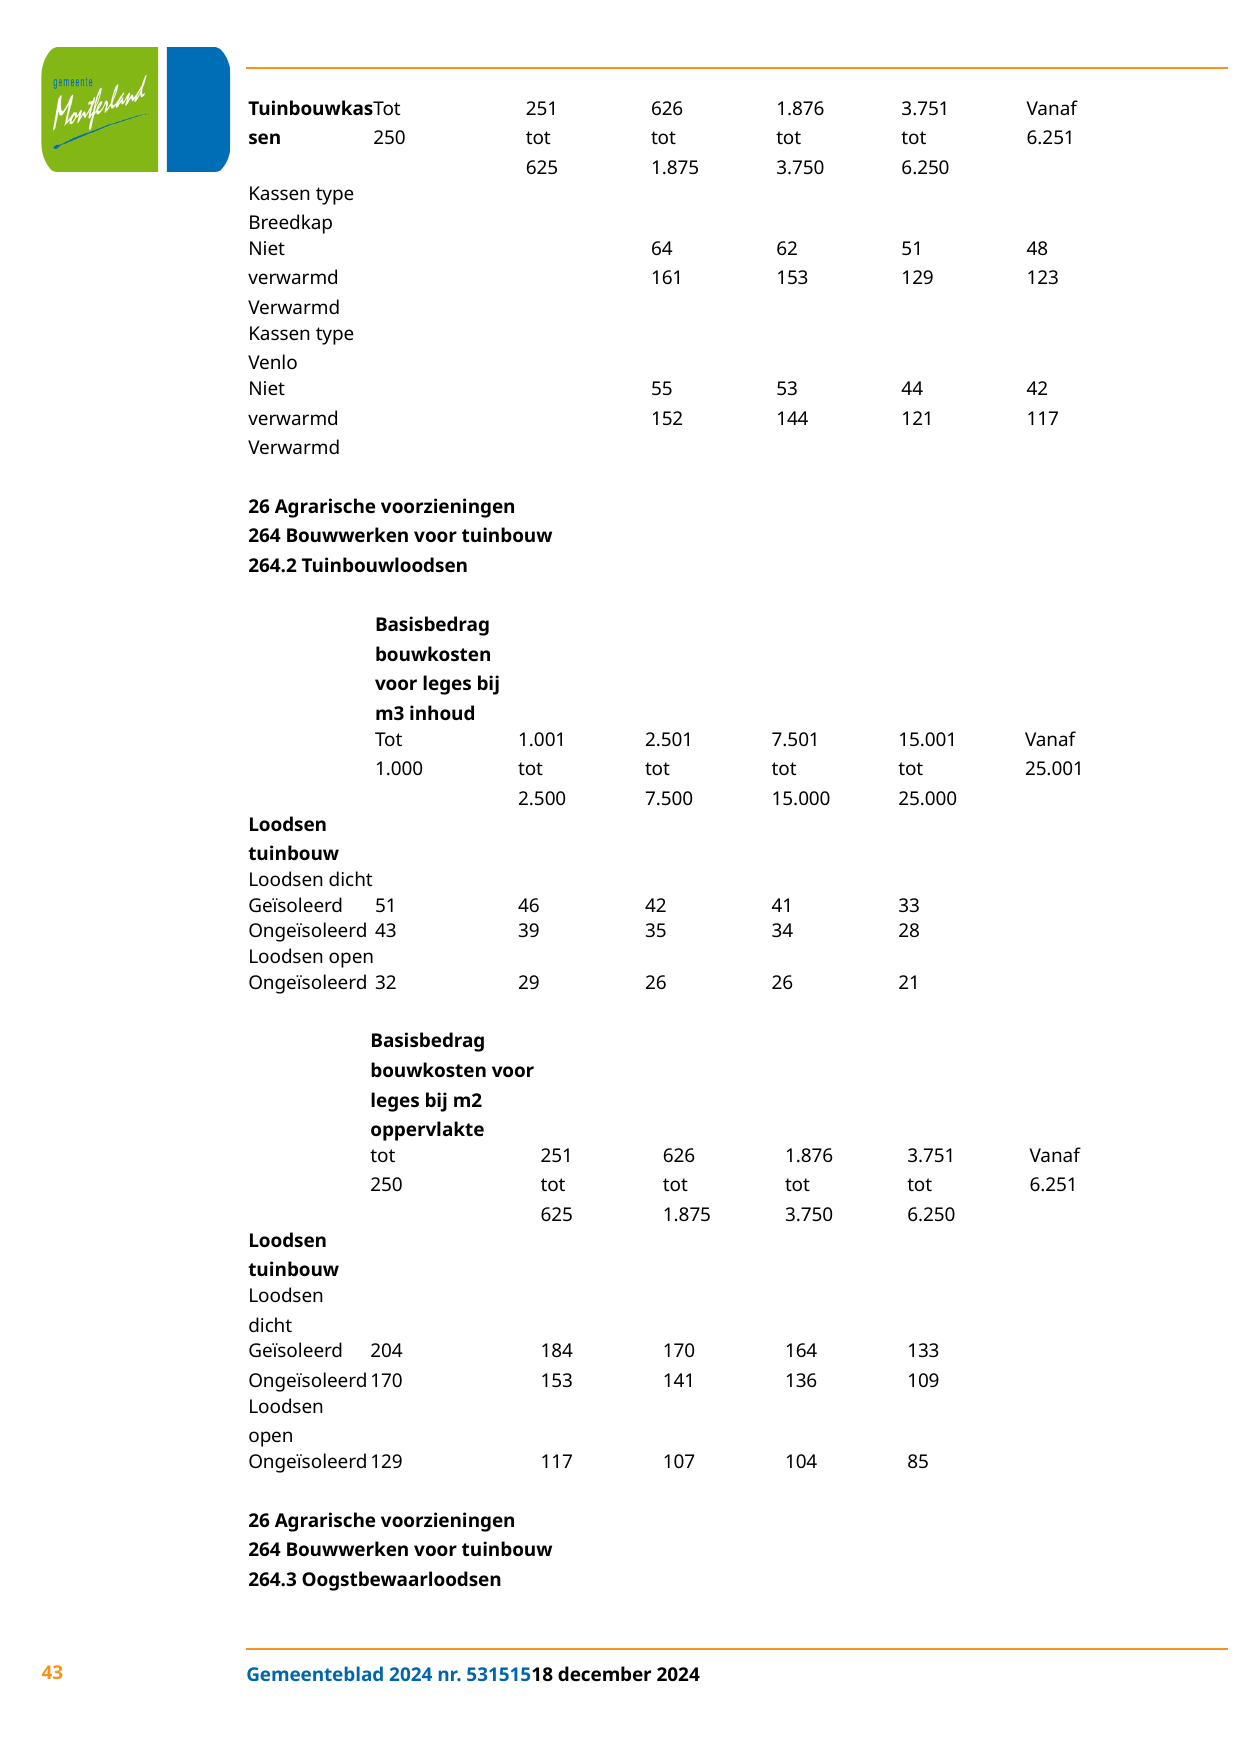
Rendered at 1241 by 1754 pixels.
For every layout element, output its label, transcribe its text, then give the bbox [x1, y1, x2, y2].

table_cell 626 tot 1.875 [663, 1142, 785, 1227]
table_cell 39 [518, 918, 645, 943]
table_cell 251 tot 625 [540, 1142, 663, 1227]
table_cell 7.501 tot 15.000 [771, 726, 898, 811]
table_cell [540, 1282, 663, 1338]
text 264.2 Tuinbouwloodsen [248, 552, 1152, 578]
table_cell [248, 726, 375, 811]
table_cell [645, 943, 771, 969]
table_header [248, 1028, 370, 1142]
table_cell 26 [771, 969, 898, 995]
table_cell 170 141 [663, 1338, 785, 1393]
table_cell 42 117 [1026, 375, 1152, 460]
table_cell 26 [645, 969, 771, 995]
table_cell Kassen type Venlo [248, 320, 373, 375]
table_cell [785, 1227, 907, 1282]
table_cell [651, 180, 776, 235]
table_cell Vanaf 6.251 [1029, 1142, 1152, 1227]
table_cell [645, 811, 771, 866]
table_cell [785, 1282, 907, 1338]
table_cell 251 tot 625 [526, 95, 651, 180]
table_cell 33 [898, 892, 1025, 917]
table_cell 55 152 [651, 375, 776, 460]
table_header Basisbedrag bouwkosten voor leges bij m2 oppervlakte [370, 1028, 540, 1142]
table_cell 46 [518, 892, 645, 917]
table_cell 53 144 [776, 375, 901, 460]
table_cell Niet verwarmd Verwarmd [248, 235, 373, 320]
table_cell [526, 375, 651, 460]
picture [41, 47, 231, 172]
table_cell Ongeïsoleerd [248, 1448, 370, 1474]
table_cell [785, 1393, 907, 1448]
table_cell [1026, 320, 1152, 375]
table_cell Tuinbouwkassen [248, 95, 373, 180]
table_cell 42 [645, 892, 771, 917]
table_cell [898, 811, 1025, 866]
table_cell 32 [375, 969, 518, 995]
table_cell [1025, 969, 1152, 995]
text 264 Bouwwerken voor tuinbouw [248, 1536, 1152, 1562]
table_cell [540, 1227, 663, 1282]
table_cell [375, 866, 518, 892]
table_cell 184 153 [540, 1338, 663, 1393]
table_cell [373, 375, 526, 460]
table_cell Loodsen tuinbouw [248, 1227, 370, 1282]
table_cell 129 [370, 1448, 540, 1474]
table_cell 44 121 [901, 375, 1026, 460]
table_cell 3.751 tot 6.250 [907, 1142, 1029, 1227]
table_cell [370, 1282, 540, 1338]
table_cell [663, 1393, 785, 1448]
table_cell [1029, 1338, 1152, 1393]
table_cell [518, 866, 645, 892]
table_cell [901, 180, 1026, 235]
table_cell [375, 811, 518, 866]
table_cell [373, 320, 526, 375]
table_cell Loodsen tuinbouw [248, 811, 375, 866]
text 264 Bouwwerken voor tuinbouw [248, 522, 1152, 548]
table_cell [373, 235, 526, 320]
table_cell 2.501 tot 7.500 [645, 726, 771, 811]
table_cell Tot 250 [373, 95, 526, 180]
table_cell 204 170 [370, 1338, 540, 1393]
table_cell 3.751 tot 6.250 [901, 95, 1026, 180]
table_cell 626 tot 1.875 [651, 95, 776, 180]
table_cell [518, 811, 645, 866]
table_cell Loodsen dicht [248, 866, 375, 892]
table_cell [776, 180, 901, 235]
table_cell 29 [518, 969, 645, 995]
table_cell [370, 1393, 540, 1448]
table_cell Tot 1.000 [375, 726, 518, 811]
table_cell [776, 320, 901, 375]
table_cell 48 123 [1026, 235, 1152, 320]
table_cell [771, 943, 898, 969]
table_cell [1025, 866, 1152, 892]
table_cell Ongeïsoleerd [248, 969, 375, 995]
table_cell [526, 320, 651, 375]
table_cell [1026, 180, 1152, 235]
table_cell [651, 320, 776, 375]
table_cell 28 [898, 918, 1025, 943]
table_cell 34 [771, 918, 898, 943]
table_cell [526, 180, 651, 235]
table_cell [898, 866, 1025, 892]
table_cell [663, 1282, 785, 1338]
table_cell [1029, 1282, 1152, 1338]
table_cell [771, 866, 898, 892]
text 26 Agrarische voorzieningen [248, 1507, 1152, 1532]
table_cell 1.001 tot 2.500 [518, 726, 645, 811]
table_cell 1.876 tot 3.750 [776, 95, 901, 180]
table_cell 164 136 [785, 1338, 907, 1393]
text 264.3 Oogstbewaarloodsen [248, 1566, 1152, 1592]
table_cell [907, 1393, 1029, 1448]
table_cell [1029, 1448, 1152, 1474]
table_cell Loodsen dicht [248, 1282, 370, 1338]
table_cell Loodsen open [248, 1393, 370, 1448]
table_cell 21 [898, 969, 1025, 995]
table_cell 1.876 tot 3.750 [785, 1142, 907, 1227]
table_cell 107 [663, 1448, 785, 1474]
table_cell [518, 943, 645, 969]
text 26 Agrarische voorzieningen [248, 493, 1152, 519]
table_cell 117 [540, 1448, 663, 1474]
table_header [248, 611, 375, 726]
table_cell 85 [907, 1448, 1029, 1474]
table_cell Loodsen open [248, 943, 375, 969]
table_cell [663, 1227, 785, 1282]
table_cell 133 109 [907, 1338, 1029, 1393]
table_header Basisbedrag bouwkosten voor leges bij m3 inhoud [375, 611, 518, 726]
table_cell [898, 943, 1025, 969]
table_cell [771, 811, 898, 866]
table_cell [526, 235, 651, 320]
table_cell 35 [645, 918, 771, 943]
table_cell Geïsoleerd [248, 892, 375, 917]
table_cell [1025, 943, 1152, 969]
table_cell [248, 1142, 370, 1227]
table_cell Vanaf 6.251 [1026, 95, 1152, 180]
table_cell [1025, 892, 1152, 917]
table_cell 15.001 tot 25.000 [898, 726, 1025, 811]
table_cell [375, 943, 518, 969]
table_cell [901, 320, 1026, 375]
table_cell [907, 1282, 1029, 1338]
table_cell [645, 866, 771, 892]
table_cell Vanaf 25.001 [1025, 726, 1152, 811]
table_cell Geïsoleerd Ongeïsoleerd [248, 1338, 370, 1393]
table_cell 51 [375, 892, 518, 917]
table_cell [1025, 918, 1152, 943]
table_cell 64 161 [651, 235, 776, 320]
table_cell [540, 1393, 663, 1448]
table_cell tot 250 [370, 1142, 540, 1227]
table_cell 41 [771, 892, 898, 917]
table_cell 51 129 [901, 235, 1026, 320]
table_cell [907, 1227, 1029, 1282]
table_cell [370, 1227, 540, 1282]
table_cell [1029, 1393, 1152, 1448]
table_cell [1029, 1227, 1152, 1282]
table_cell Niet verwarmd Verwarmd [248, 375, 373, 460]
table_cell [373, 180, 526, 235]
table_cell 104 [785, 1448, 907, 1474]
table_cell [1025, 811, 1152, 866]
table_cell Kassen type Breedkap [248, 180, 373, 235]
table_cell 62 153 [776, 235, 901, 320]
table_cell 43 [375, 918, 518, 943]
table_cell Ongeïsoleerd [248, 918, 375, 943]
